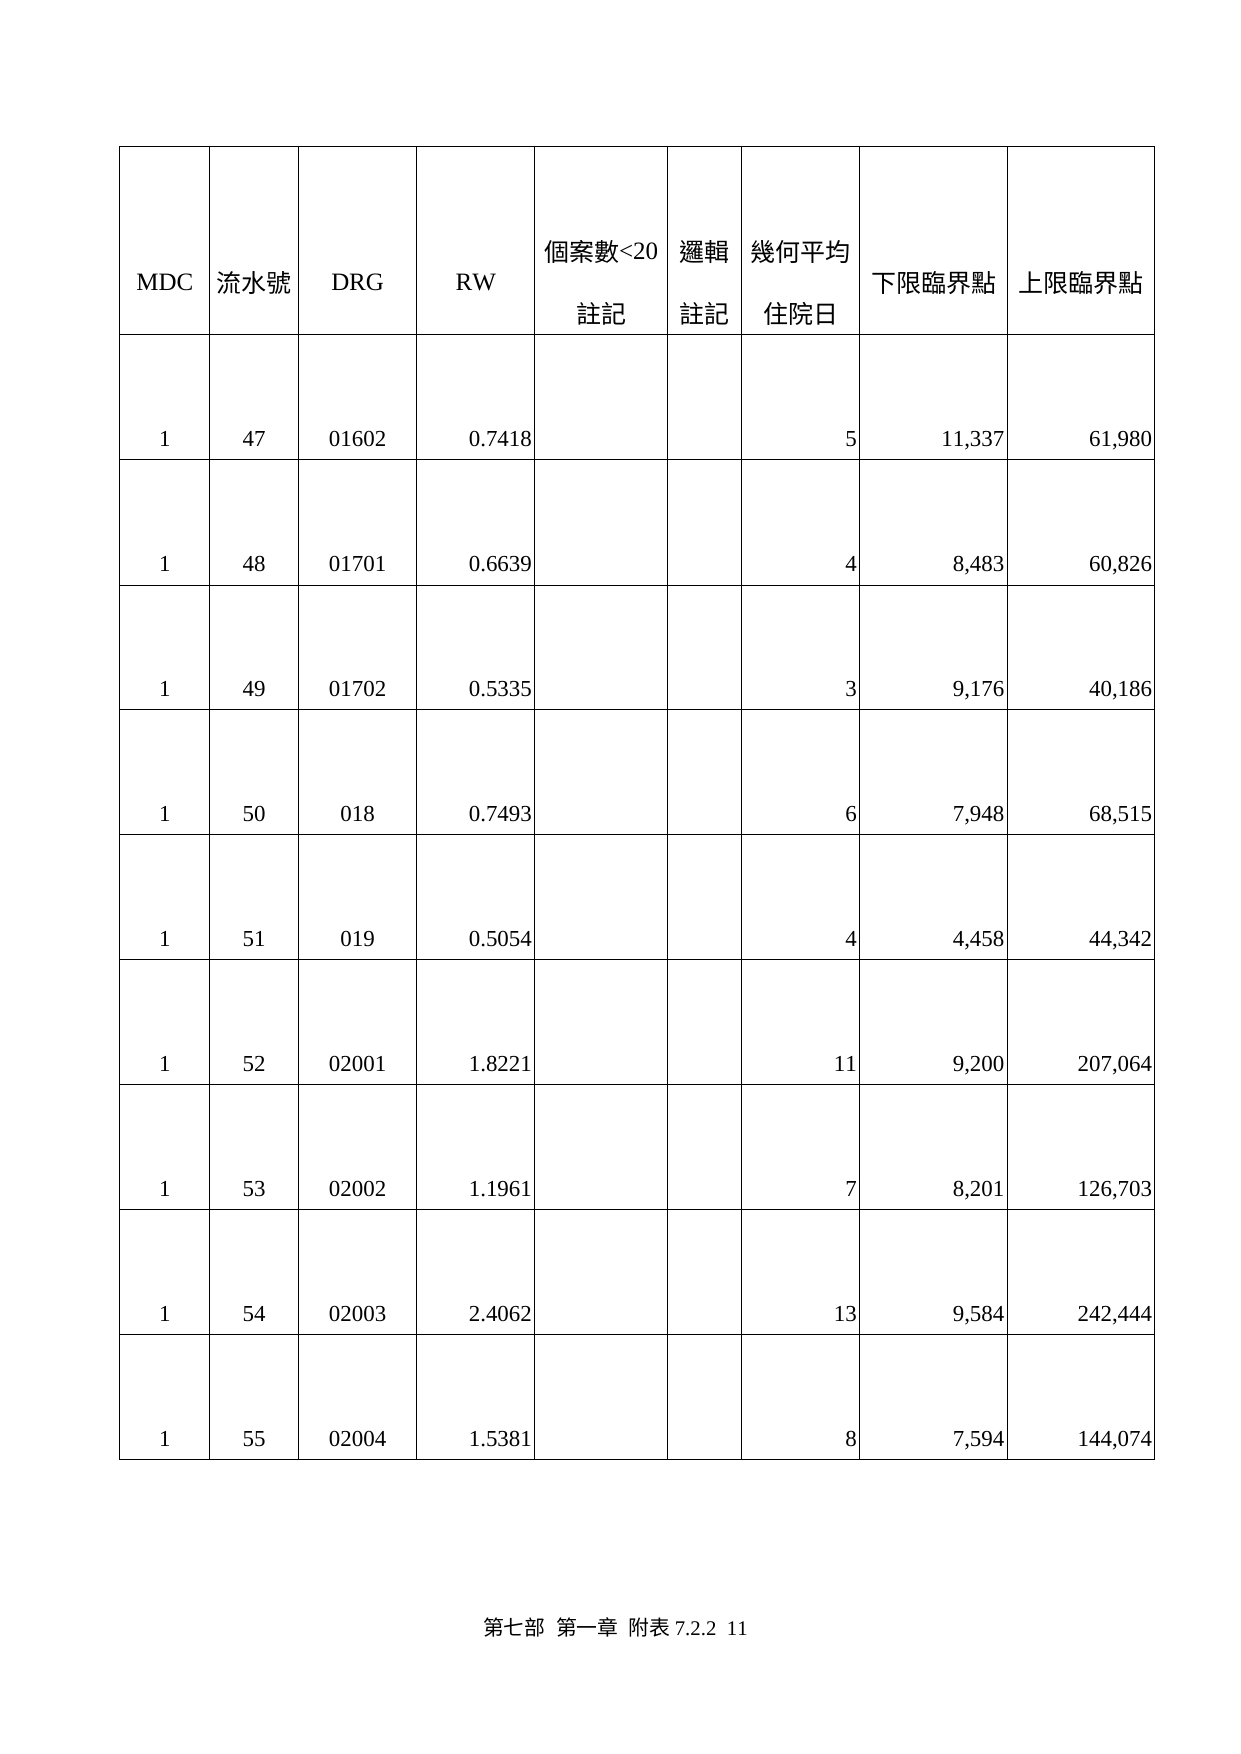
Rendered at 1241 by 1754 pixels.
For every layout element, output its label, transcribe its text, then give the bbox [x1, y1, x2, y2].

table_cell 54 [210, 1210, 298, 1334]
table_cell 1.8221 [417, 960, 534, 1084]
table_cell 1 [120, 710, 209, 834]
table_cell [668, 460, 741, 584]
table_cell 0.6639 [417, 460, 534, 584]
table_cell 126,703 [1008, 1085, 1154, 1209]
table_cell 11,337 [860, 335, 1007, 459]
table_cell 7,594 [860, 1335, 1007, 1459]
table_cell 02003 [299, 1210, 416, 1334]
table_cell 11 [742, 960, 859, 1084]
table_cell [668, 960, 741, 1084]
table_cell 018 [299, 710, 416, 834]
table_cell 1 [120, 1335, 209, 1459]
table_cell [535, 1085, 667, 1209]
table_cell 02004 [299, 1335, 416, 1459]
table_cell 8,483 [860, 460, 1007, 584]
table_cell 1 [120, 1085, 209, 1209]
table_cell 0.5054 [417, 835, 534, 959]
table_cell 1 [120, 1210, 209, 1334]
table_cell [535, 960, 667, 1084]
table_cell 51 [210, 835, 298, 959]
table_cell [535, 460, 667, 584]
table_cell 3 [742, 586, 859, 709]
table_cell 1.1961 [417, 1085, 534, 1209]
table_cell 44,342 [1008, 835, 1154, 959]
table_cell [535, 710, 667, 834]
table_cell [535, 335, 667, 459]
table_cell [668, 1210, 741, 1334]
table_cell [668, 1335, 741, 1459]
table_header 下限臨界點 [860, 147, 1007, 334]
table_cell 01701 [299, 460, 416, 584]
table_cell 47 [210, 335, 298, 459]
table_cell 144,074 [1008, 1335, 1154, 1459]
table_cell [668, 586, 741, 709]
table_cell [668, 1085, 741, 1209]
table_cell 1 [120, 460, 209, 584]
table_cell [668, 835, 741, 959]
table_header RW [417, 147, 534, 334]
table_cell 0.5335 [417, 586, 534, 709]
table_cell 1 [120, 835, 209, 959]
table_cell 8,201 [860, 1085, 1007, 1209]
table_cell 1.5381 [417, 1335, 534, 1459]
table_cell 5 [742, 335, 859, 459]
table_cell 4,458 [860, 835, 1007, 959]
table_cell 4 [742, 460, 859, 584]
table_header MDC [120, 147, 209, 334]
table_cell [668, 710, 741, 834]
table_header 個案數<20註記 [535, 147, 667, 334]
table_cell 61,980 [1008, 335, 1154, 459]
table_header 流水號 [210, 147, 298, 334]
table_cell 019 [299, 835, 416, 959]
table_cell 9,584 [860, 1210, 1007, 1334]
table_cell 7,948 [860, 710, 1007, 834]
table_cell [535, 586, 667, 709]
table_cell 49 [210, 586, 298, 709]
table_header 邏輯註記 [668, 147, 741, 334]
table_cell 02002 [299, 1085, 416, 1209]
table_cell 4 [742, 835, 859, 959]
table_cell 7 [742, 1085, 859, 1209]
table_cell 01602 [299, 335, 416, 459]
table_cell [668, 335, 741, 459]
table_cell [535, 1335, 667, 1459]
table_cell 2.4062 [417, 1210, 534, 1334]
table_cell [535, 1210, 667, 1334]
table_cell 0.7493 [417, 710, 534, 834]
table_cell 9,200 [860, 960, 1007, 1084]
table_cell 60,826 [1008, 460, 1154, 584]
table_cell 50 [210, 710, 298, 834]
table_cell 01702 [299, 586, 416, 709]
table_cell 53 [210, 1085, 298, 1209]
table_header 上限臨界點 [1008, 147, 1154, 334]
table_cell 242,444 [1008, 1210, 1154, 1334]
table_cell 02001 [299, 960, 416, 1084]
table_cell 40,186 [1008, 586, 1154, 709]
table_cell 1 [120, 586, 209, 709]
table_cell 1 [120, 335, 209, 459]
table_cell 1 [120, 960, 209, 1084]
table_cell 48 [210, 460, 298, 584]
table_cell 13 [742, 1210, 859, 1334]
table_cell 68,515 [1008, 710, 1154, 834]
table_header DRG [299, 147, 416, 334]
table_cell 0.7418 [417, 335, 534, 459]
table_cell 9,176 [860, 586, 1007, 709]
table_cell 6 [742, 710, 859, 834]
table_cell 52 [210, 960, 298, 1084]
table_cell 207,064 [1008, 960, 1154, 1084]
table_cell [535, 835, 667, 959]
table_header 幾何平均住院日 [742, 147, 859, 334]
table_cell 8 [742, 1335, 859, 1459]
table_cell 55 [210, 1335, 298, 1459]
